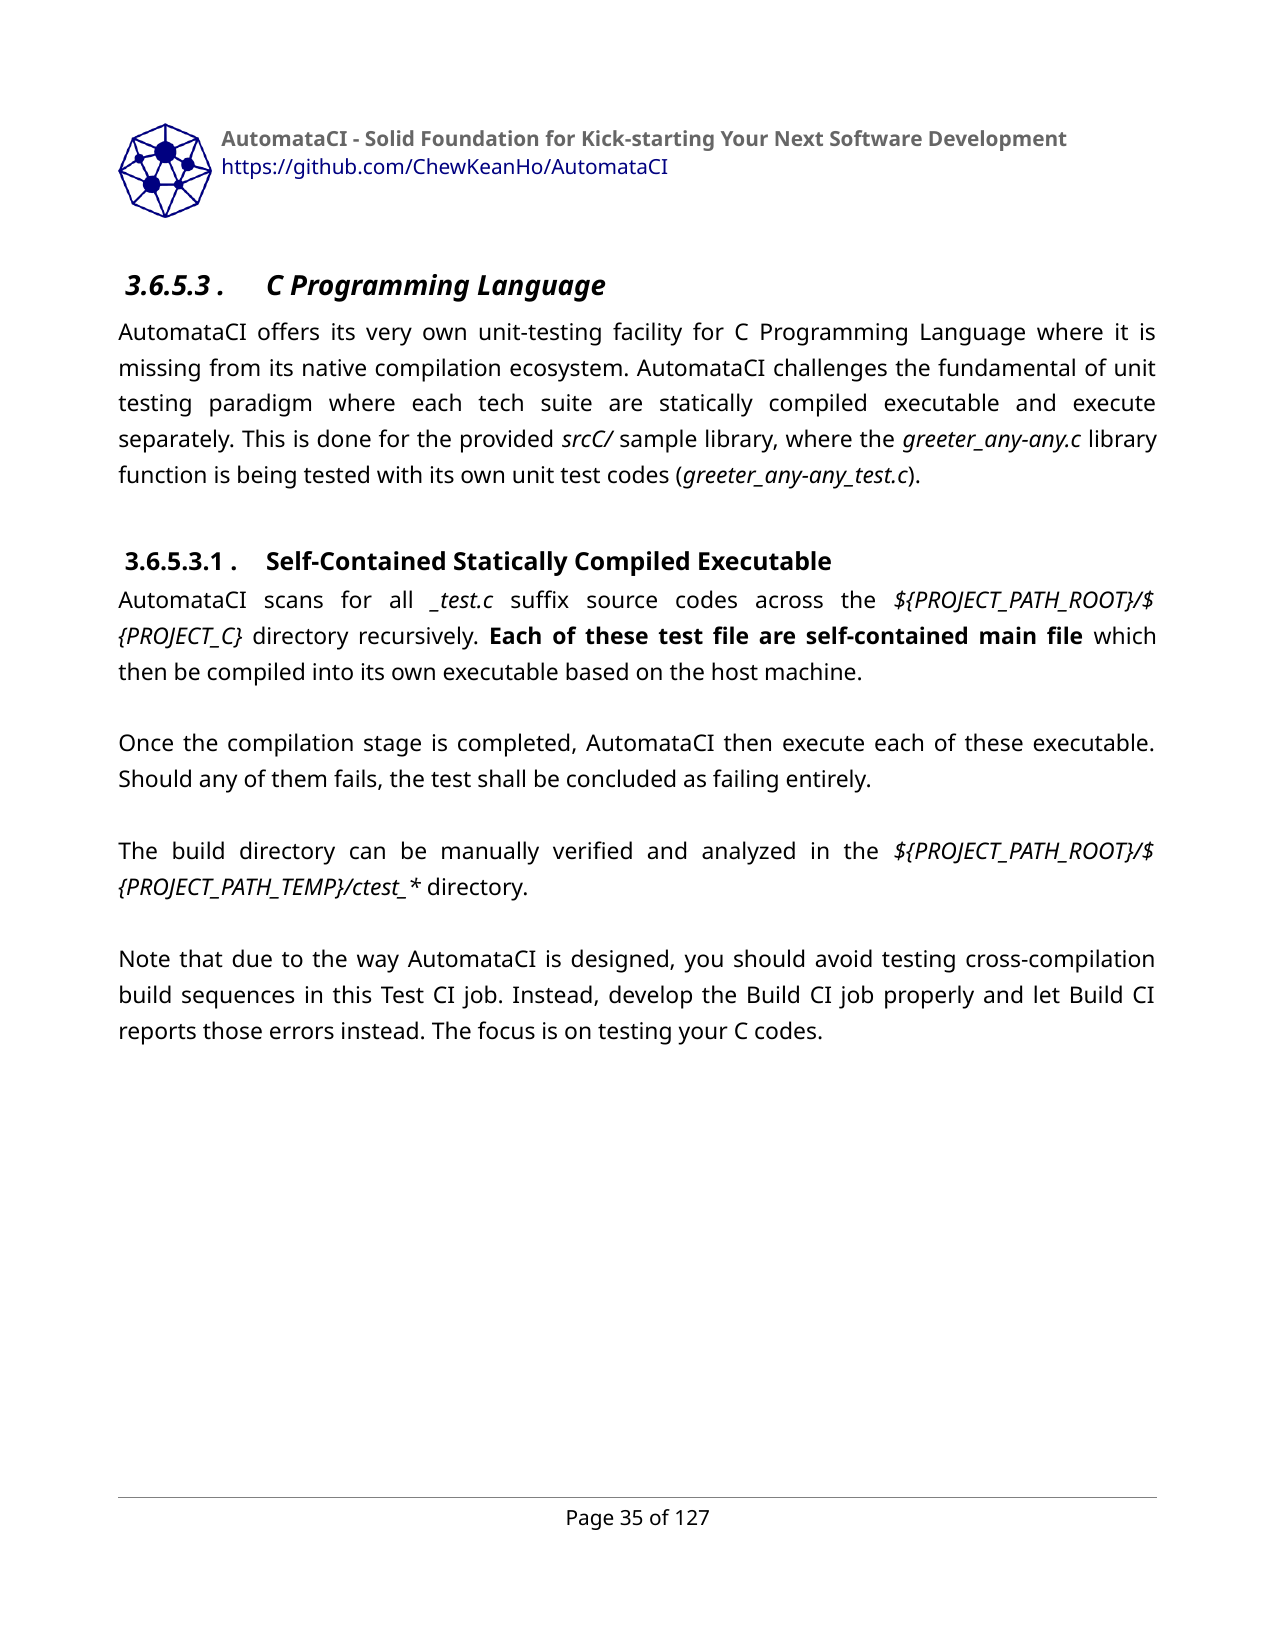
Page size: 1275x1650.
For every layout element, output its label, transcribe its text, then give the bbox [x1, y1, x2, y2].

subtitle C Programming Language [118, 265, 1157, 303]
text The build directory can be manually verified and analyzed in the ${PROJECT_PATH_ROOT}/${PROJECT_PATH_TEMP}/ctest_* directory. [118, 835, 1157, 902]
text AutomataCI scans for all _test.c suffix source codes across the ${PROJECT_PATH_ROOT}/${PROJECT_C} directory recursively. Each of these test file are self-contained main file which then be compiled into its own executable based on the host machine. [118, 584, 1157, 687]
picture [118, 123, 212, 218]
text Note that due to the way AutomataCI is designed, you should avoid testing cross-compilation build sequences in this Test CI job. Instead, develop the Build CI job properly and let Build CI reports those errors instead. The focus is on testing your C codes. [118, 943, 1157, 1046]
text AutomataCI offers its very own unit-testing facility for C Programming Language where it is missing from its native compilation ecosystem. AutomataCI challenges the fundamental of unit testing paradigm where each tech suite are statically compiled executable and execute separately. This is done for the provided srcC/ sample library, where the greeter_any-any.c library function is being tested with its own unit test codes (greeter_any-any_test.c). [118, 316, 1157, 491]
subtitle Self-Contained Statically Compiled Executable [118, 544, 1157, 577]
text Once the compilation stage is completed, AutomataCI then execute each of these executable. Should any of them fails, the test shall be concluded as failing entirely. [118, 727, 1157, 794]
